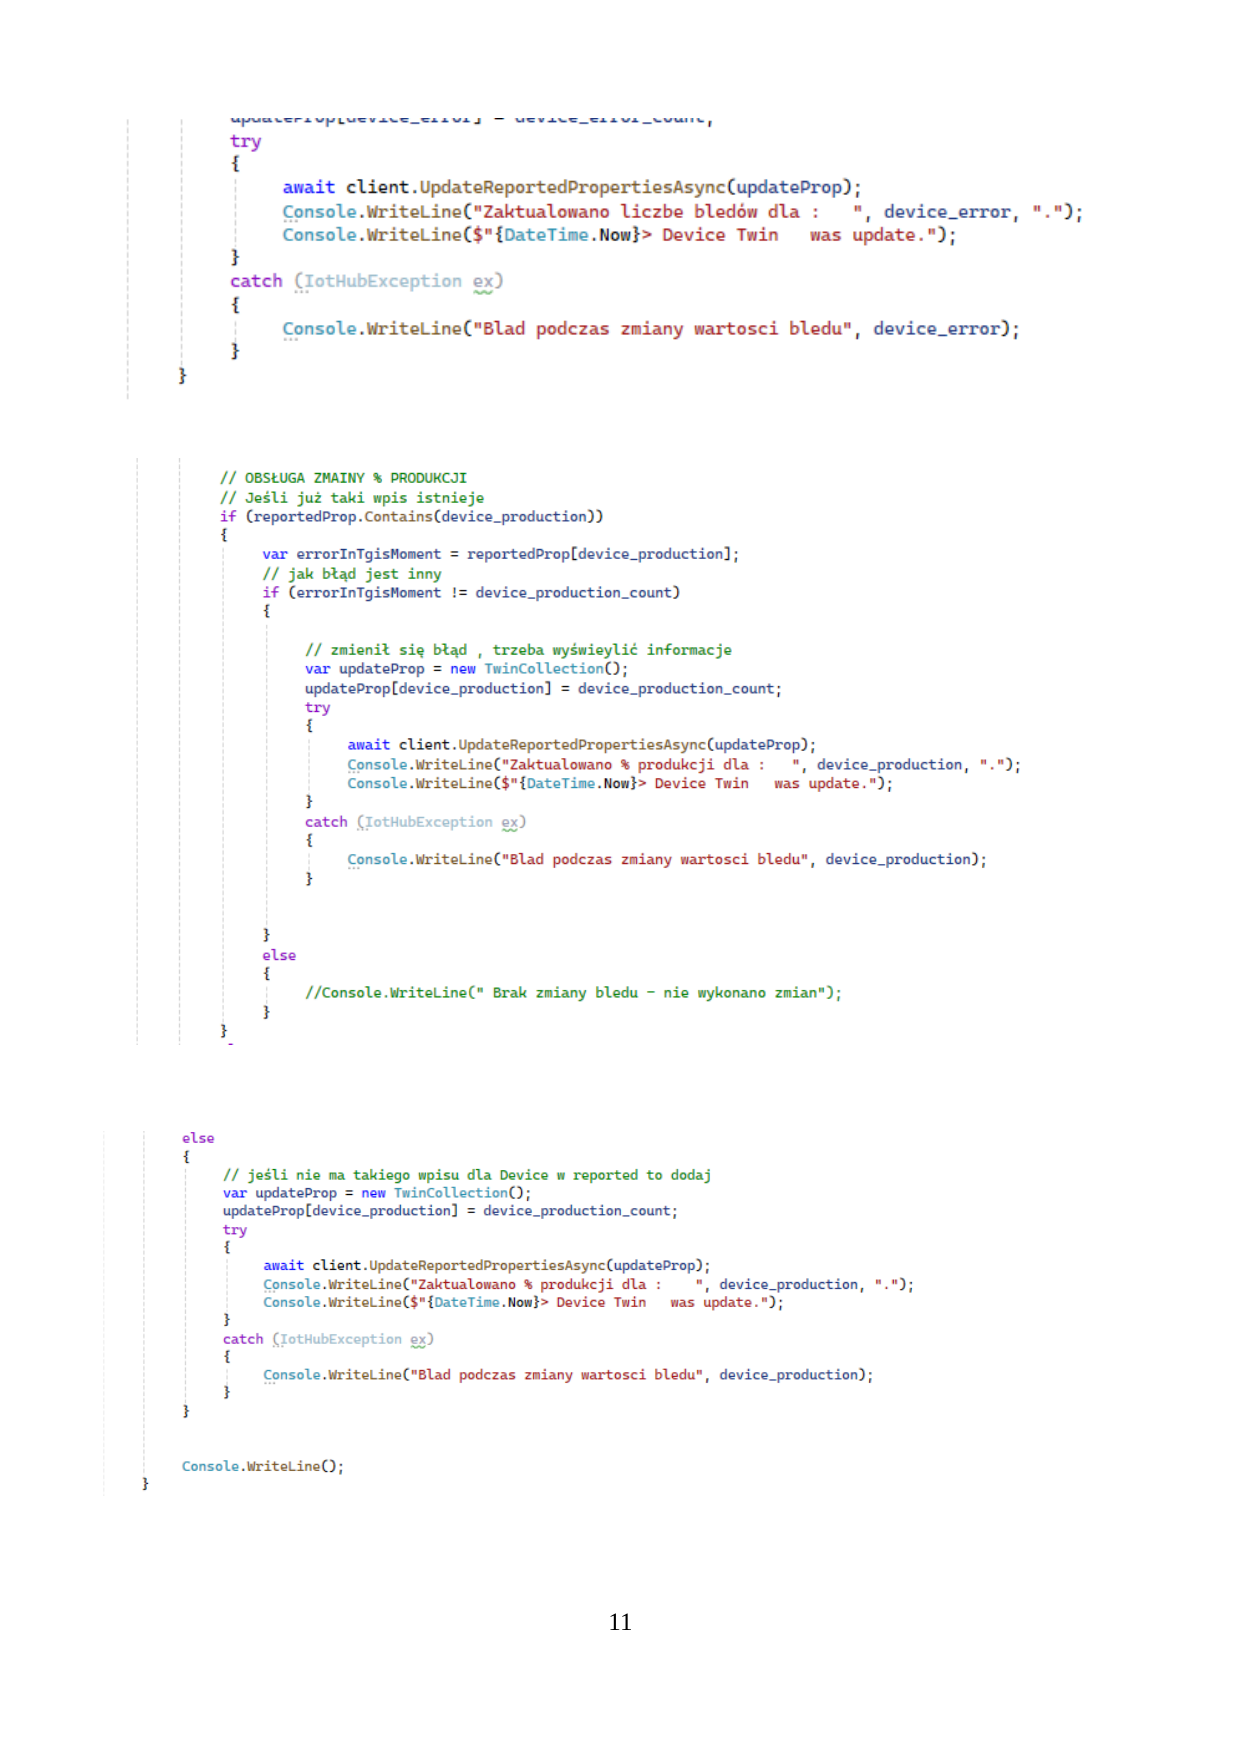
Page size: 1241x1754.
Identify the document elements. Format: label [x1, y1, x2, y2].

picture [118, 118, 1123, 401]
picture [103, 1131, 1108, 1496]
picture [118, 458, 1123, 1045]
